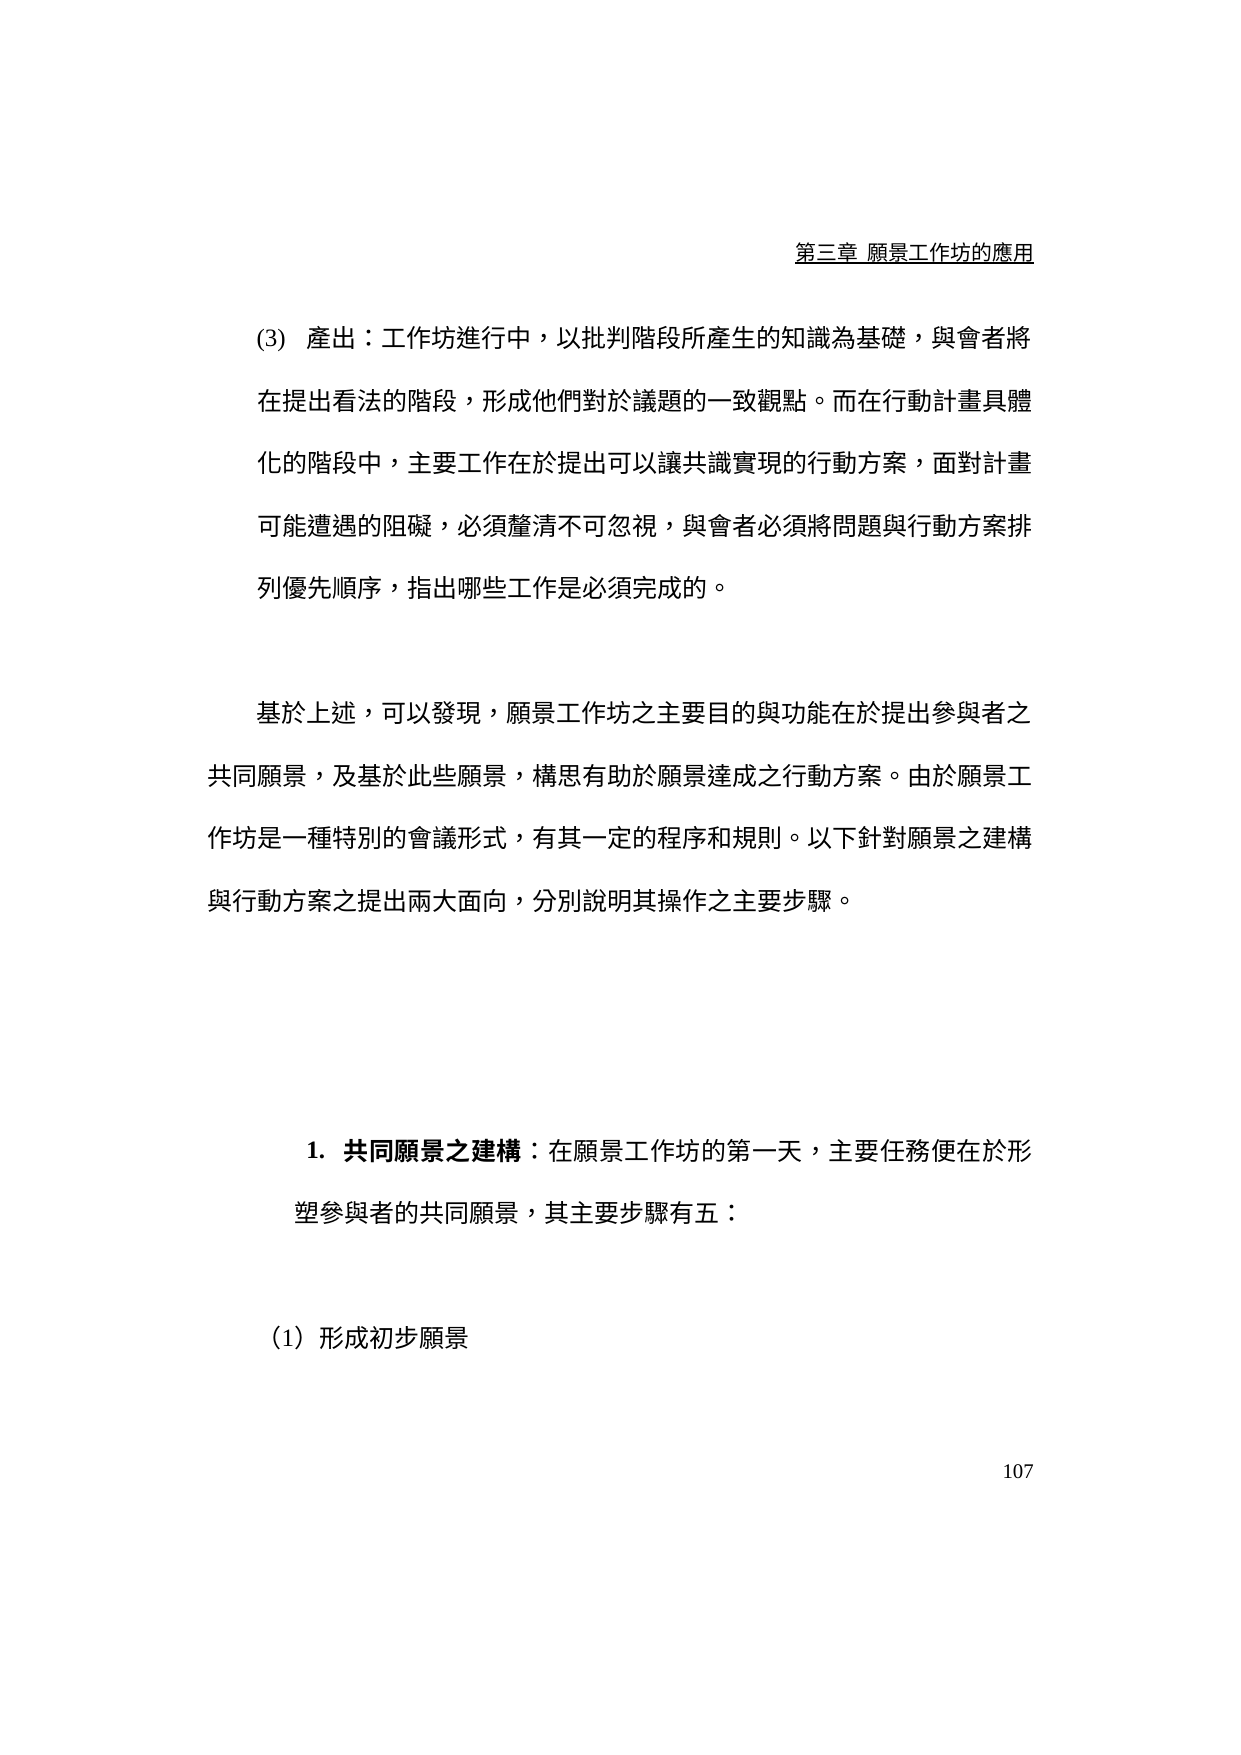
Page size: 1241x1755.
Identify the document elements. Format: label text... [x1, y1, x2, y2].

text 基於上述，可以發現，願景工作坊之主要目的與功能在於提出參與者之共同願景，及基於此些願景，構思有助於願景達成之行動方案。由於願景工作坊是一種特別的會議形式，有其一定的程序和規則。以下針對願景之建構與行動方案之提出兩大面向，分別說明其操作之主要步驟。 [207, 670, 1033, 920]
list 產出：工作坊進行中，以批判階段所產生的知識為基礎，與會者將在提出看法的階段，形成他們對於議題的一致觀點。而在行動計畫具體化的階段中，主要工作在於提出可以讓共識實現的行動方案，面對計畫可能遭遇的阻礙，必須釐清不可忽視，與會者必須將問題與行動方案排列優先順序，指出哪些工作是必須完成的。 [207, 295, 1033, 608]
list 共同願景之建構：在願景工作坊的第一天，主要任務便在於形塑參與者的共同願景，其主要步驟有五： [256, 1108, 1033, 1233]
text （1）形成初步願景 [207, 1295, 1033, 1358]
